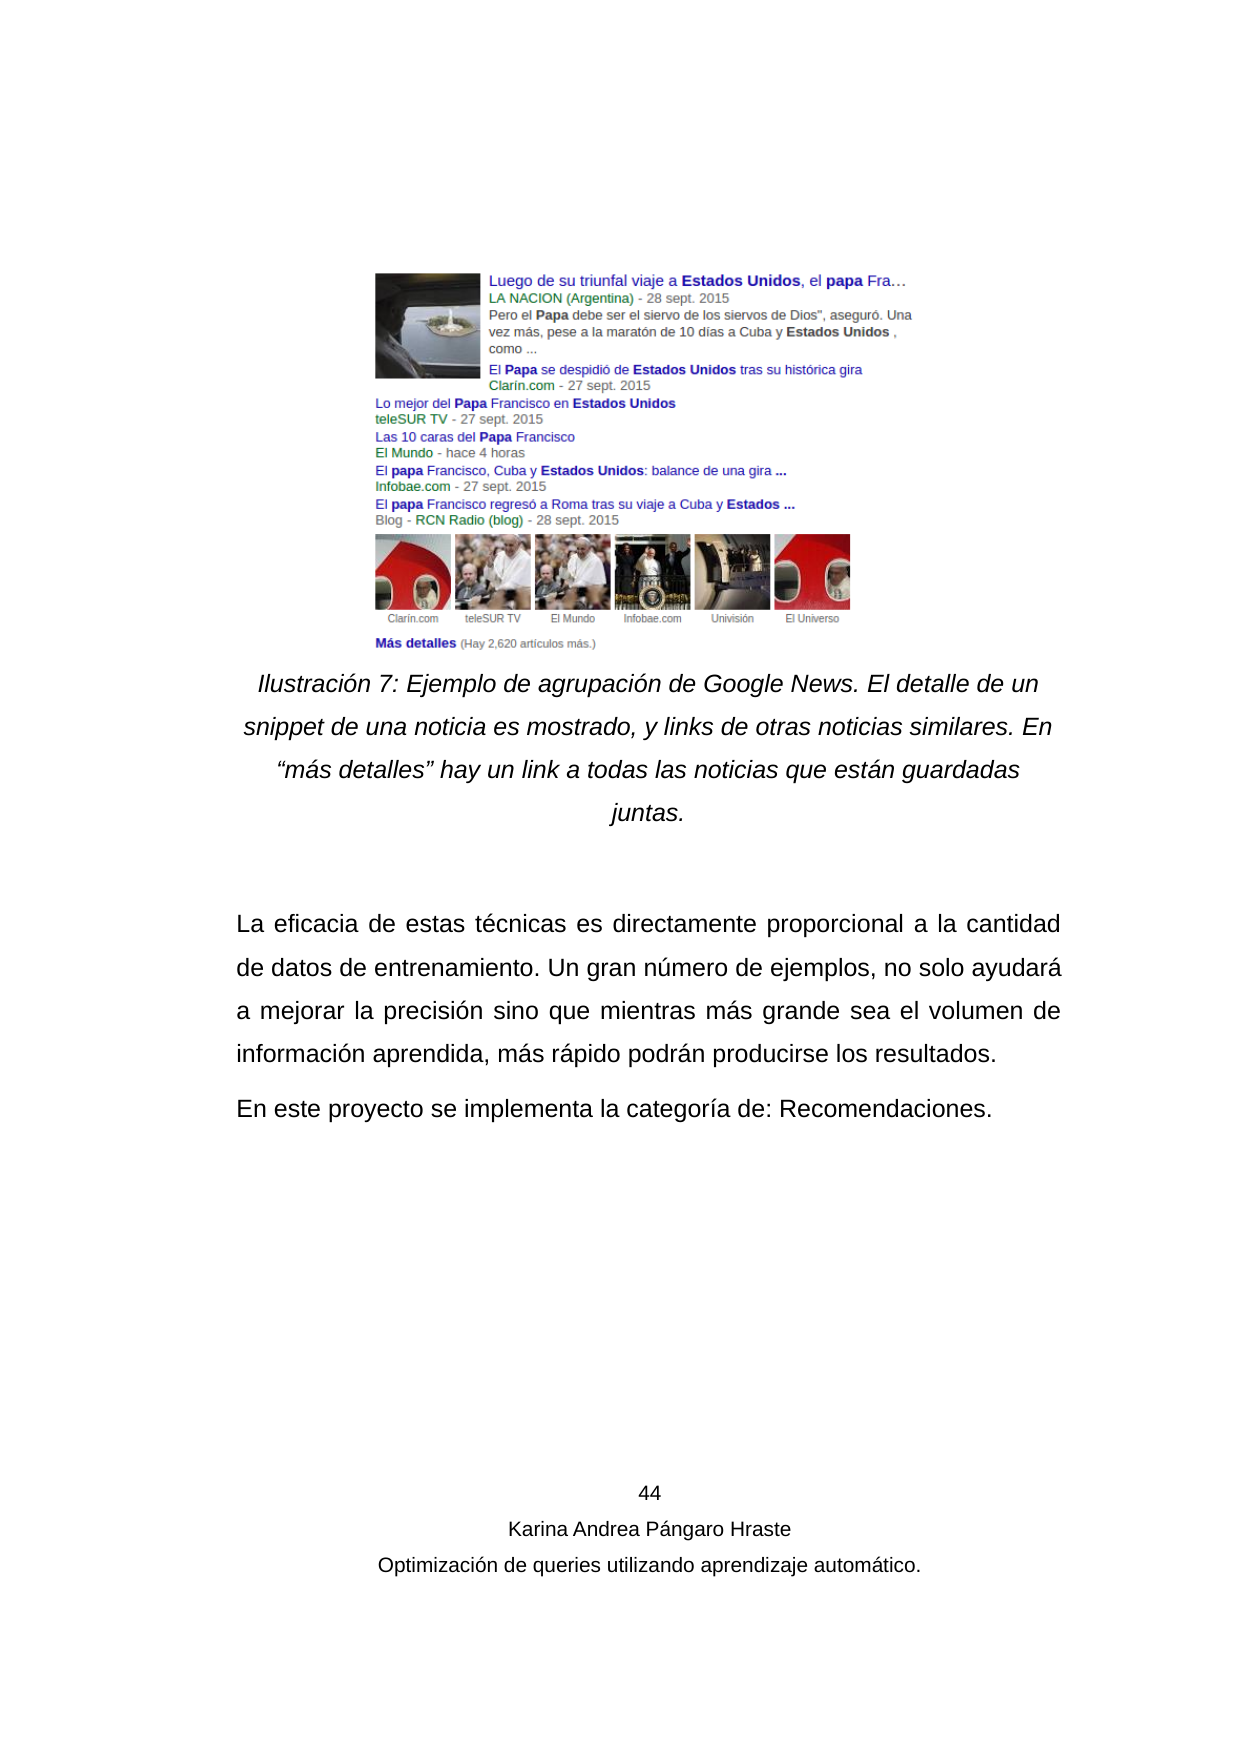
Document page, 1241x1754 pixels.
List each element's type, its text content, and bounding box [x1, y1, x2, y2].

text La eficacia de estas técnicas es directamente proporcional a la cantidad de datos de entrenamiento. Un gran número de ejemplos, no solo ayudará a mejorar la precisión sino que mientras más grande sea el volumen de información aprendida, más rápido podrán producirse los resultados. [236, 909, 1063, 1068]
picture [368, 265, 931, 655]
text En este proyecto se implementa la categoría de: Recomendaciones. [236, 1094, 1063, 1123]
text Ilustración 7: Ejemplo de agrupación de Google News. El detalle de un snippet de una noticia es mostrado, y links de otras noticias similares. En “más detalles” hay un link a todas las noticias que están guardadas juntas. [236, 655, 1063, 827]
